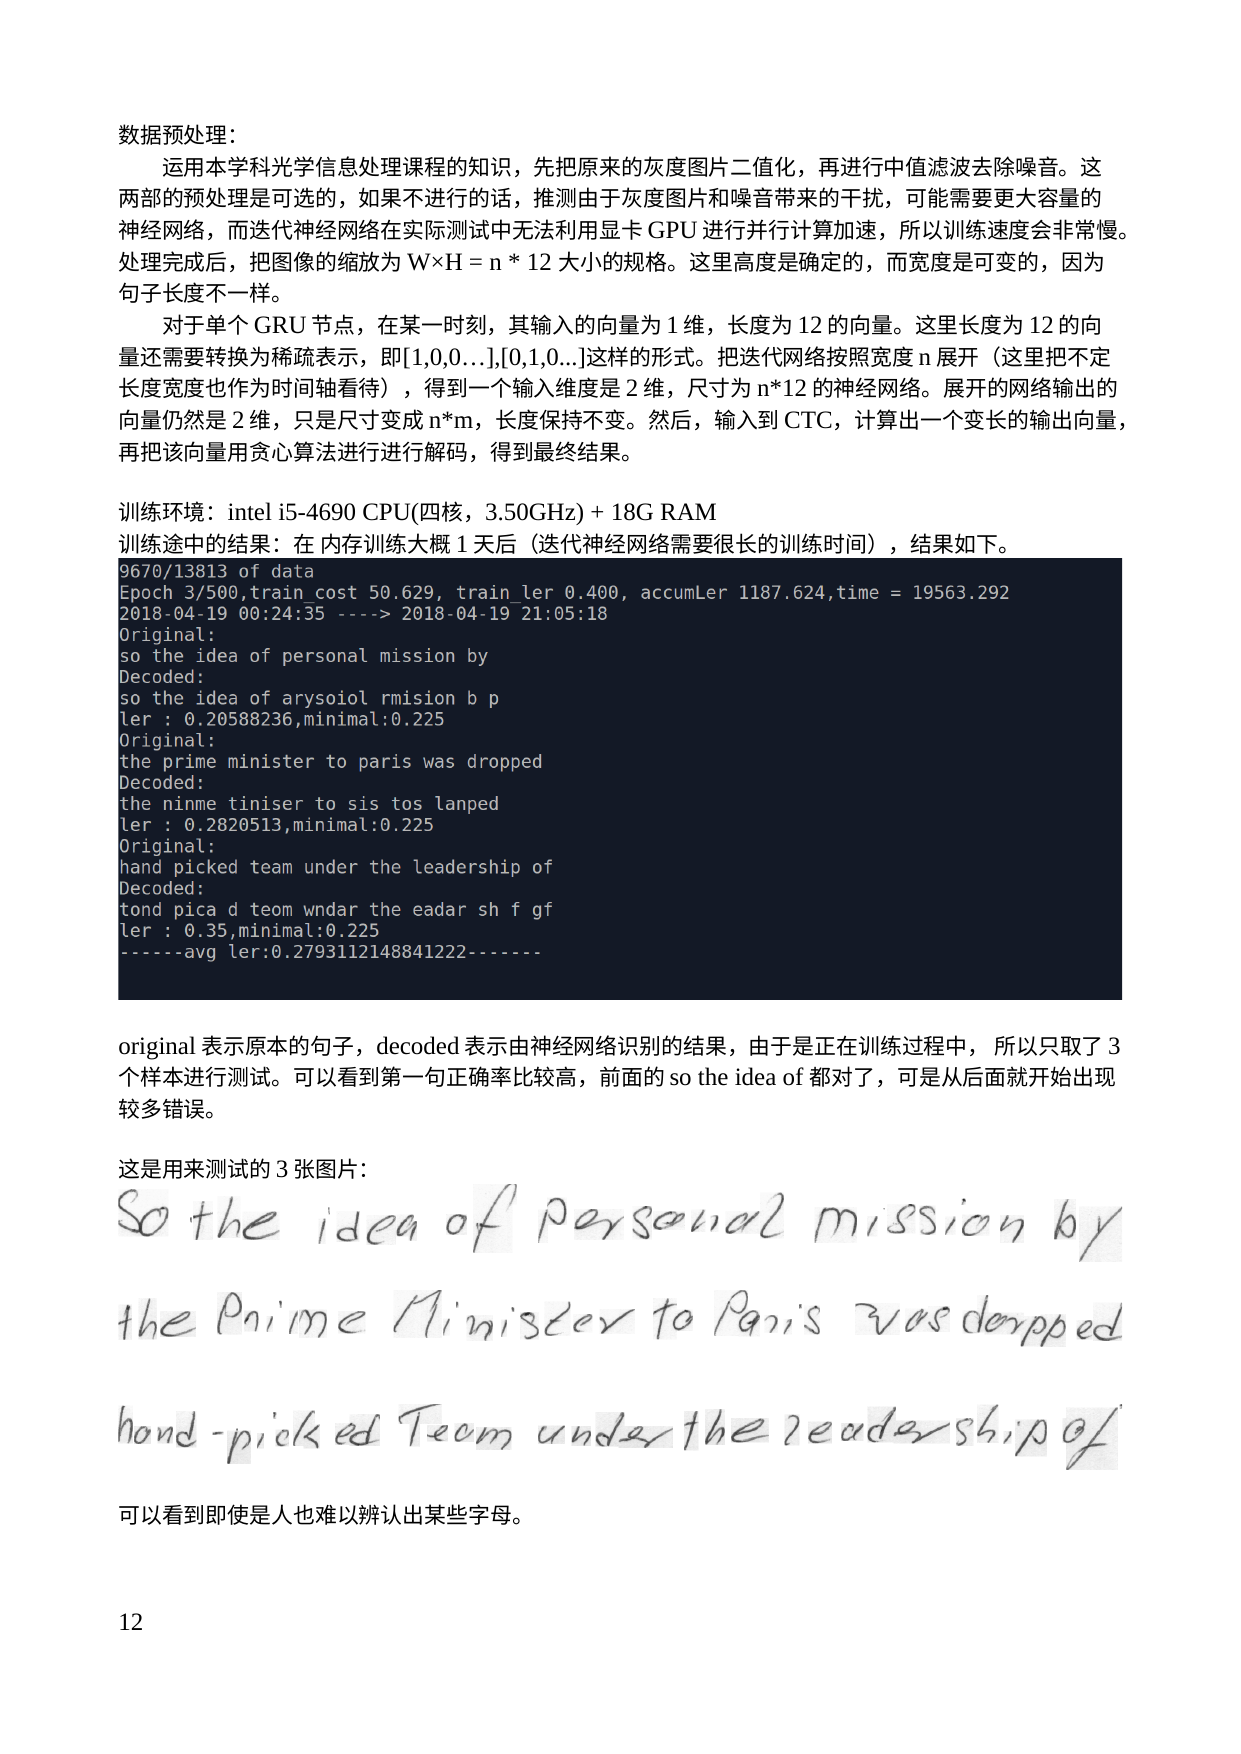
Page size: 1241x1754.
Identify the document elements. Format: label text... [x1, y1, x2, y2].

text 可以看到即使是人也难以辨认出某些字母。 [118, 1498, 1122, 1530]
picture [118, 1184, 1123, 1262]
text 训练途中的结果：在 内存训练大概1天后（迭代神经网络需要很长的训练时间），结果如下。 [118, 527, 1122, 558]
picture [118, 1290, 1123, 1347]
text 这是用来测试的3张图片： [118, 1152, 1122, 1184]
picture [118, 1404, 1123, 1470]
text 运用本学科光学信息处理课程的知识，先把原来的灰度图片二值化，再进行中值滤波去除噪音。这两部的预处理是可选的，如果不进行的话，推测由于灰度图片和噪音带来的干扰，可能需要更大容量的神经网络，而迭代神经网络在实际测试中无法利用显卡GPU进行并行计算加速，所以训练速度会非常慢。处理完成后，把图像的缩放为W×H = n * 12 大小的规格。这里高度是确定的，而宽度是可变的，因为句子长度不一样。 [118, 150, 1122, 308]
text original表示原本的句子，decoded表示由神经网络识别的结果，由于是正在训练过程中， 所以只取了3个样本进行测试。可以看到第一句正确率比较高，前面的so the idea of 都对了，可是从后面就开始出现较多错误。 [118, 1029, 1122, 1124]
text 数据预处理： [118, 118, 1122, 150]
text 训练环境：intel i5-4690 CPU(四核，3.50GHz) + 18G RAM [118, 495, 1122, 527]
text 对于单个GRU节点，在某一时刻，其输入的向量为1维，长度为12的向量。这里长度为12的向量还需要转换为稀疏表示，即[1,0,0…],[0,1,0...]这样的形式。把迭代网络按照宽度n展开（这里把不定长度宽度也作为时间轴看待），得到一个输入维度是2维，尺寸为n*12的神经网络。展开的网络输出的向量仍然是2维，只是尺寸变成n*m，长度保持不变。然后，输入到CTC，计算出一个变长的输出向量，再把该向量用贪心算法进行进行解码，得到最终结果。 [118, 308, 1122, 466]
picture [118, 558, 1123, 1000]
